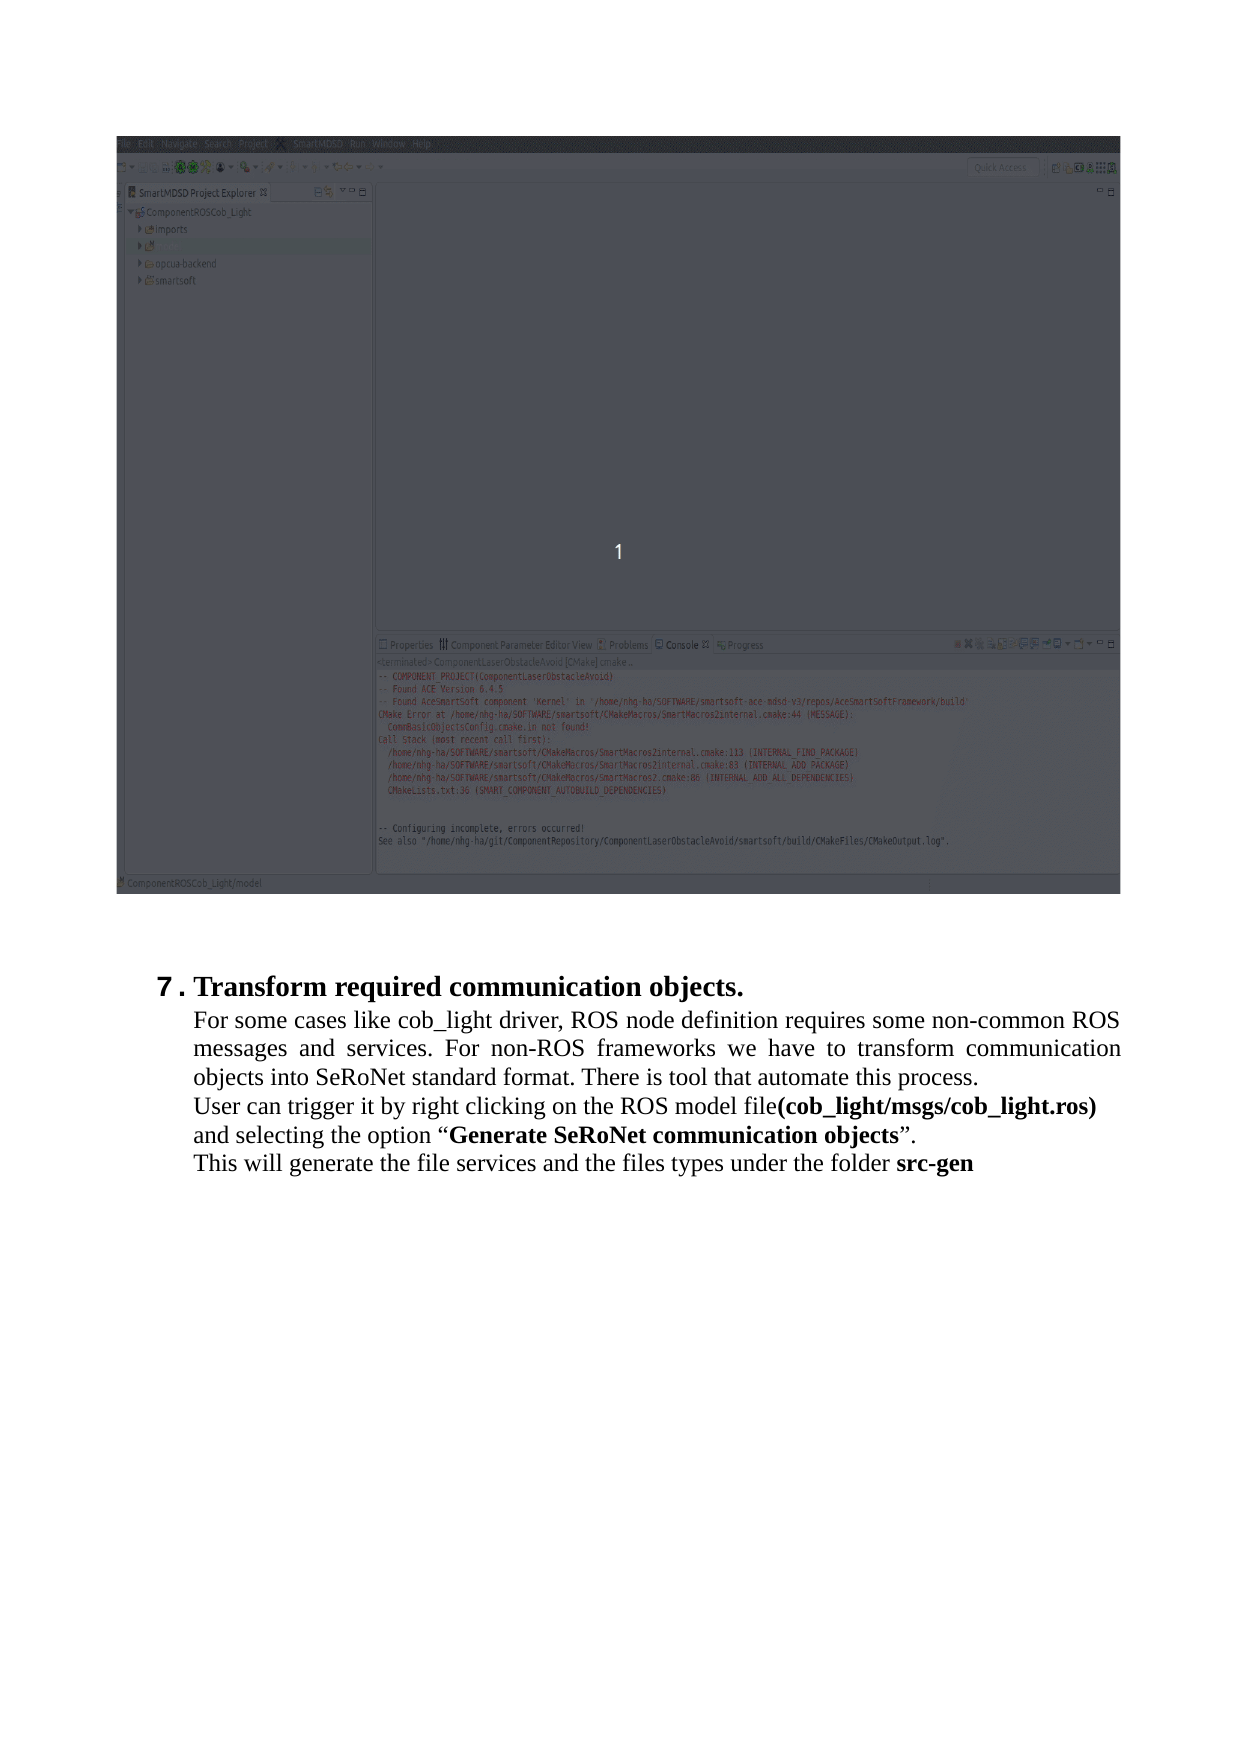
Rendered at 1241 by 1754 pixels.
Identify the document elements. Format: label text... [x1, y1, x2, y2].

list and selecting the option “Generate SeRoNet communication objects”. [156, 1120, 1122, 1148]
list For some cases like cob_light driver, ROS node definition requires some non-common ROS messages and services. For non-ROS frameworks we have to transform communication objects into SeRoNet standard format. There is tool that automate this process. [156, 1005, 1122, 1091]
list User can trigger it by right clicking on the ROS model file(cob_light/msgs/cob_light.ros) [156, 1091, 1122, 1120]
list This will generate the file services and the files types under the folder src-gen [156, 1148, 1122, 1177]
list Transform required communication objects. [156, 969, 1122, 1005]
picture [116, 136, 1121, 894]
